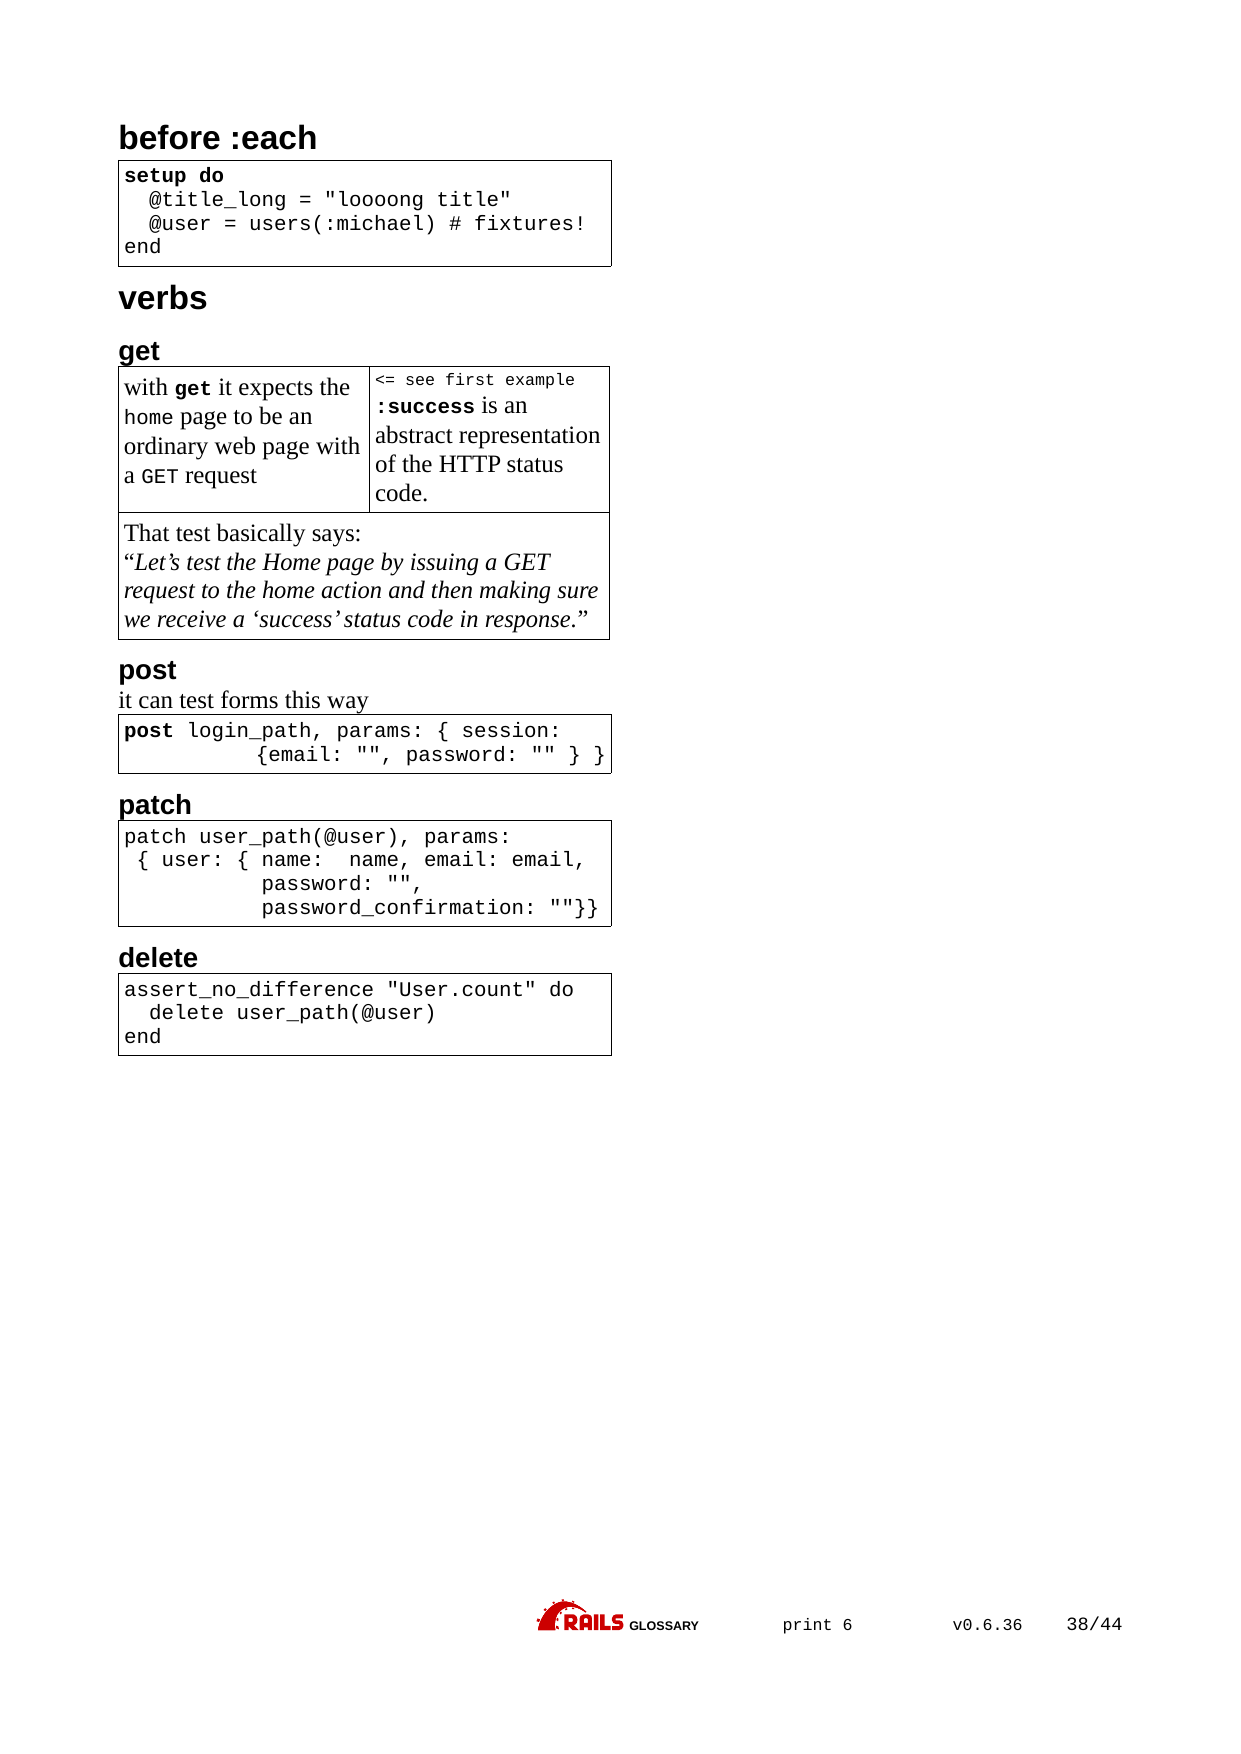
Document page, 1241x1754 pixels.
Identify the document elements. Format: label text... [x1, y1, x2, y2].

table_header setup do @title_long = "loooong title" @user = users(:michael) # fixtures! end [119, 161, 611, 266]
table_header <= see first example :success is an abstract representation of the HTTP status code. [370, 367, 609, 512]
table_header patch user_path(@user), params: { user: { name: name, email: email, password: "", password_confirmation: ""}} [119, 821, 611, 926]
subtitle get [118, 334, 611, 366]
subtitle post [118, 654, 611, 686]
table_header with get it expects the home page to be an ordinary web page with a GET request [119, 367, 369, 512]
subtitle patch [118, 788, 611, 820]
text it can test forms this way [118, 686, 611, 714]
table_cell That test basically says: “Let’s test the Home page by issuing a GET request to the home action and then making sure we receive a ‘success’ status code in response.” [119, 513, 609, 639]
subtitle verbs [118, 278, 611, 316]
subtitle delete [118, 941, 611, 973]
table_header post login_path, params: { session: {email: "", password: "" } } [119, 715, 611, 773]
table_header assert_no_difference "User.count" do delete user_path(@user) end [119, 974, 611, 1055]
subtitle before :each [118, 118, 611, 157]
